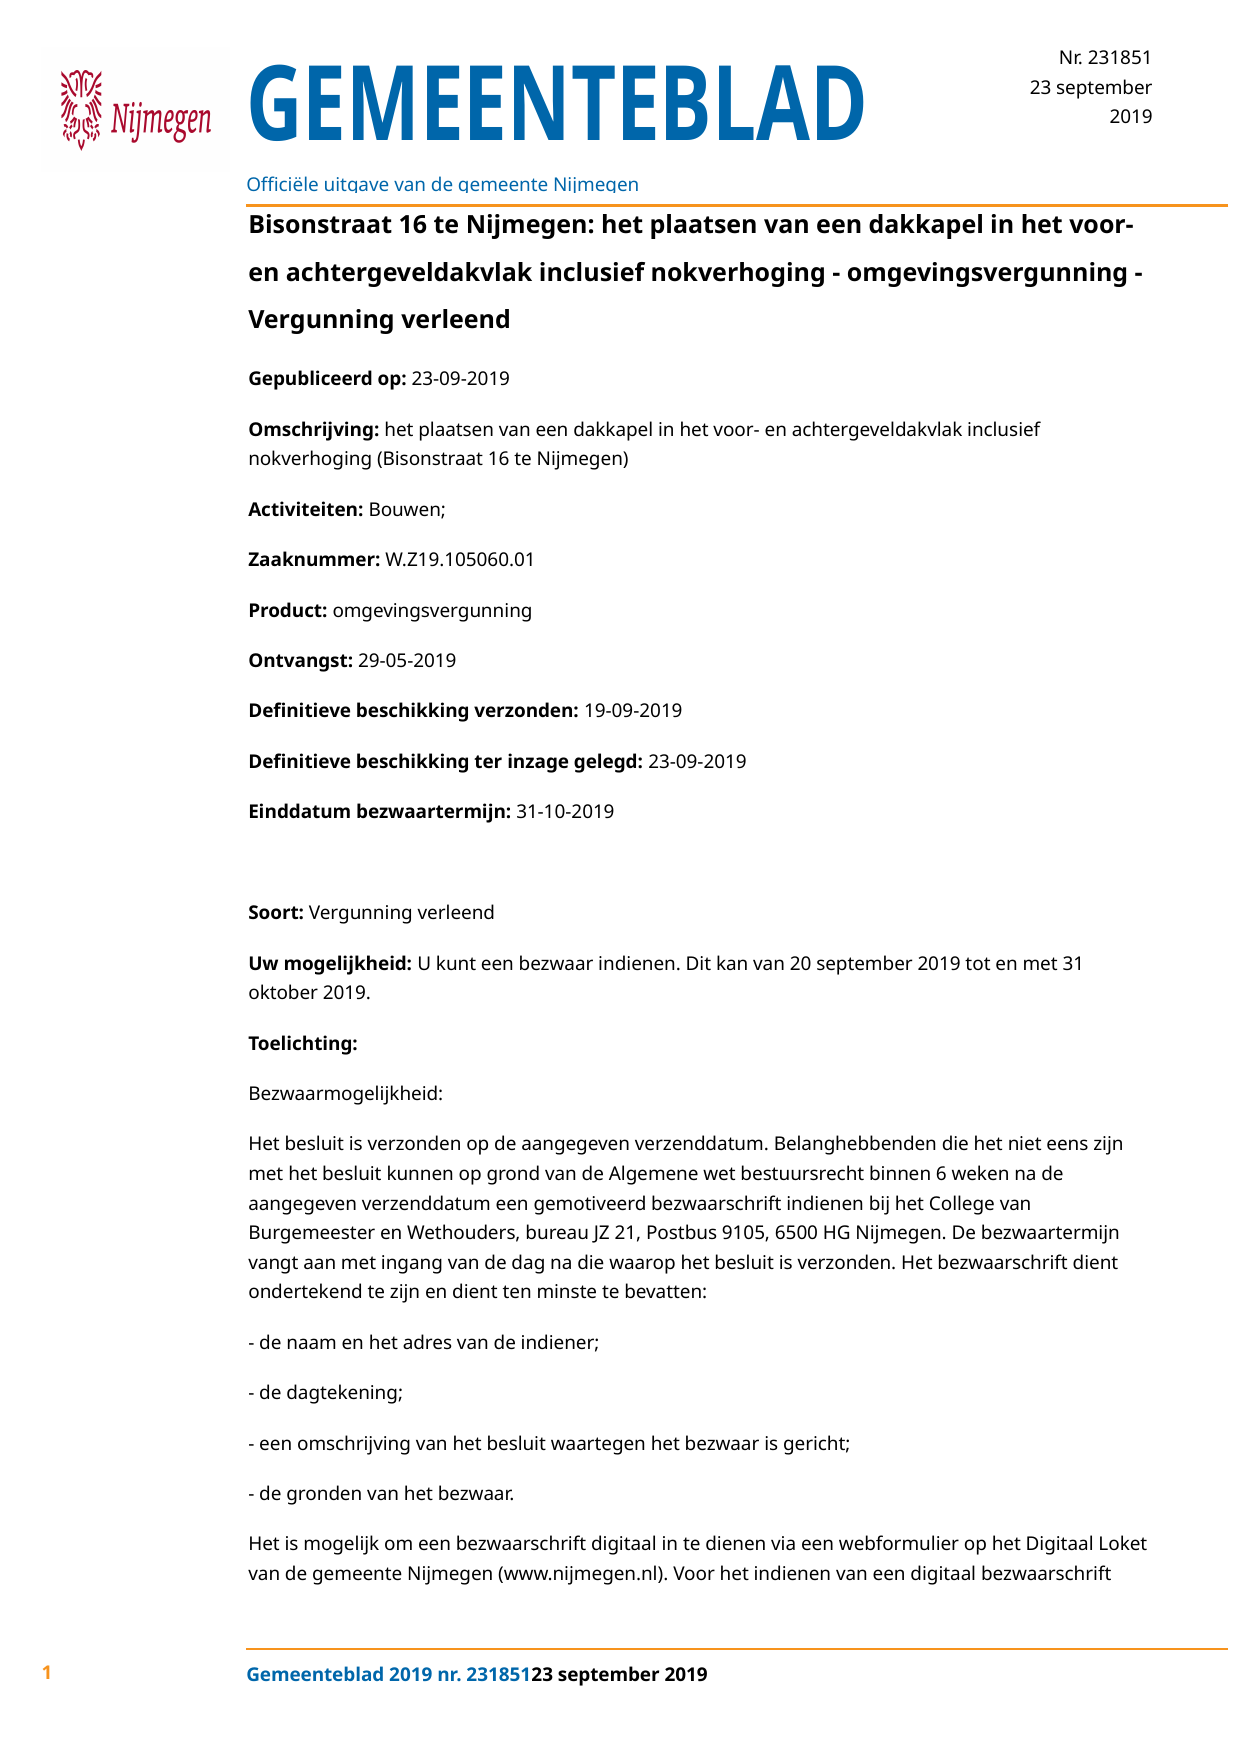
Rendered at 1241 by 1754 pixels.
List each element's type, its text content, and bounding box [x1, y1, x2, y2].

text Zaaknummer: W.Z19.105060.01 [248, 546, 1152, 572]
text Definitieve beschikking verzonden: 19-09-2019 [248, 698, 1152, 723]
text Bezwaarmogelijkheid: [248, 1080, 1152, 1106]
text Uw mogelijkheid: U kunt een bezwaar indienen. Dit kan van 20 september 2019 tot en met 31 oktober 2019. [248, 950, 1152, 1005]
text Het besluit is verzonden op de aangegeven verzenddatum. Belanghebbenden die het niet eens zijn met het besluit kunnen op grond van de Algemene wet bestuursrecht binnen 6 weken na de aangegeven verzenddatum een gemotiveerd bezwaarschrift indienen bij het College van Burgemeester en Wethouders, bureau JZ 21, Postbus 9105, 6500 HG Nijmegen. De bezwaartermijn vangt aan met ingang van de dag na die waarop het besluit is verzonden. Het bezwaarschrift dient ondertekend te zijn en dient ten minste te bevatten: [248, 1131, 1152, 1304]
text Einddatum bezwaartermijn: 31-10-2019 [248, 798, 1152, 824]
text Bisonstraat 16 te Nijmegen: het plaatsen van een dakkapel in het voor- en achtergeveldakvlak inclusief nokverhoging - omgevingsvergunning - Vergunning verleend [248, 207, 1152, 336]
text - een omschrijving van het besluit waartegen het bezwaar is gericht; [248, 1430, 1152, 1455]
text Definitieve beschikking ter inzage gelegd: 23-09-2019 [248, 748, 1152, 774]
text Ontvangst: 29-05-2019 [248, 647, 1152, 673]
text Gepubliceerd op: 23-09-2019 [248, 366, 1152, 391]
text Toelichting: [248, 1030, 1152, 1055]
text Omschrijving: het plaatsen van een dakkapel in het voor- en achtergeveldakvlak inclusief nokverhoging (Bisonstraat 16 te Nijmegen) [248, 416, 1152, 471]
text - de dagtekening; [248, 1379, 1152, 1405]
text Het is mogelijk om een bezwaarschrift digitaal in te dienen via een webformulier op het Digitaal Loket van de gemeente Nijmegen (www.nijmegen.nl). Voor het indienen van een digitaal bezwaarschrift [248, 1531, 1152, 1586]
text Product: omgevingsvergunning [248, 597, 1152, 622]
text - de gronden van het bezwaar. [248, 1480, 1152, 1506]
text - de naam en het adres van de indiener; [248, 1329, 1152, 1354]
text Soort: Vergunning verleend [248, 899, 1152, 925]
picture [41, 47, 231, 172]
text Activiteiten: Bouwen; [248, 496, 1152, 522]
